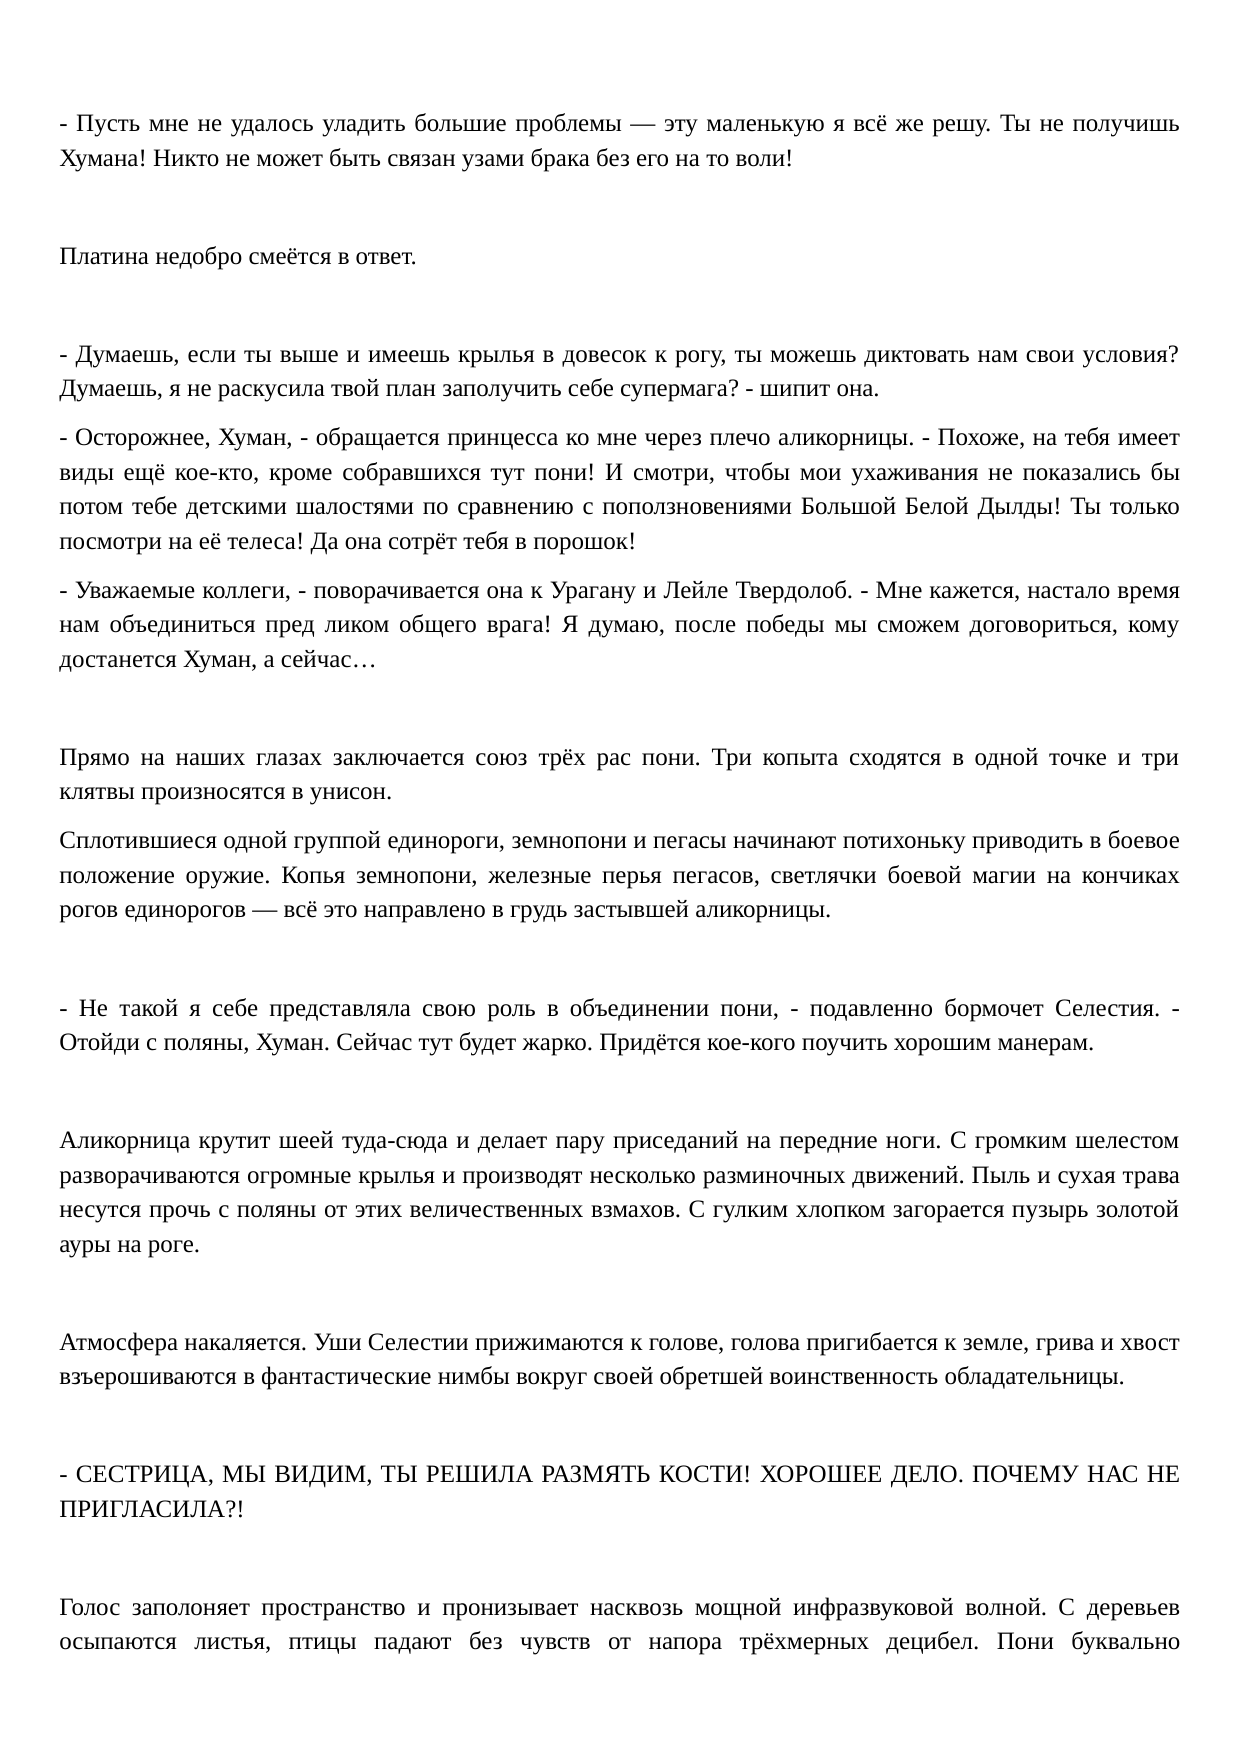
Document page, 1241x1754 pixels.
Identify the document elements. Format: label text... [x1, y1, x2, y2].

text Прямо на наших глазах заключается союз трёх рас пони. Три копыта сходятся в одной точке и три клятвы произносятся в унисон. [59, 742, 1181, 805]
text Сплотившиеся одной группой единороги, земнопони и пегасы начинают потихоньку приводить в боевое положение оружие. Копья земнопони, железные перья пегасов, светлячки боевой магии на кончиках рогов единорогов — всё это направлено в грудь застывшей аликорницы. [59, 826, 1181, 923]
text - Думаешь, если ты выше и имеешь крылья в довесок к рогу, ты можешь диктовать нам свои условия? Думаешь, я не раскусила твой план заполучить себе супермага? - шипит она. [59, 339, 1181, 402]
text Атмосфера накаляется. Уши Селестии прижимаются к голове, голова пригибается к земле, грива и хвост взъерошиваются в фантастические нимбы вокруг своей обретшей воинственность обладательницы. [59, 1327, 1181, 1390]
text - Осторожнее, Хуман, - обращается принцесса ко мне через плечо аликорницы. - Похоже, на тебя имеет виды ещё кое-кто, кроме собравшихся тут пони! И смотри, чтобы мои ухаживания не показались бы потом тебе детскими шалостями по сравнению с поползновениями Большой Белой Дылды! Ты только посмотри на её телеса! Да она сотрёт тебя в порошок! [59, 422, 1181, 554]
text Голос заполоняет пространство и пронизывает насквозь мощной инфразвуковой волной. С деревьев осыпаются листья, птицы падают без чувств от напора трёхмерных децибел. Пони буквально [59, 1592, 1181, 1655]
text - Пусть мне не удалось уладить большие проблемы — эту маленькую я всё же решу. Ты не получишь Хумана! Никто не может быть связан узами брака без его на то воли! [59, 108, 1181, 171]
text - СЕСТРИЦА, МЫ ВИДИМ, ТЫ РЕШИЛА РАЗМЯТЬ КОСТИ! ХОРОШЕЕ ДЕЛО. ПОЧЕМУ НАС НЕ ПРИГЛАСИЛА?! [59, 1459, 1181, 1523]
text Аликорница крутит шеей туда-сюда и делает пару приседаний на передние ноги. С громким шелестом разворачиваются огромные крылья и производят несколько разминочных движений. Пыль и сухая трава несутся прочь с поляны от этих величественных взмахов. С гулким хлопком загорается пузырь золотой ауры на роге. [59, 1125, 1181, 1257]
text - Уважаемые коллеги, - поворачивается она к Урагану и Лейле Твердолоб. - Мне кажется, настало время нам объединиться пред ликом общего врага! Я думаю, после победы мы сможем договориться, кому достанется Хуман, а сейчас… [59, 575, 1181, 673]
text Платина недобро смеётся в ответ. [59, 241, 1181, 269]
text - Не такой я себе представляла свою роль в объединении пони, - подавленно бормочет Селестия. - Отойди с поляны, Хуман. Сейчас тут будет жарко. Придётся кое-кого поучить хорошим манерам. [59, 993, 1181, 1056]
